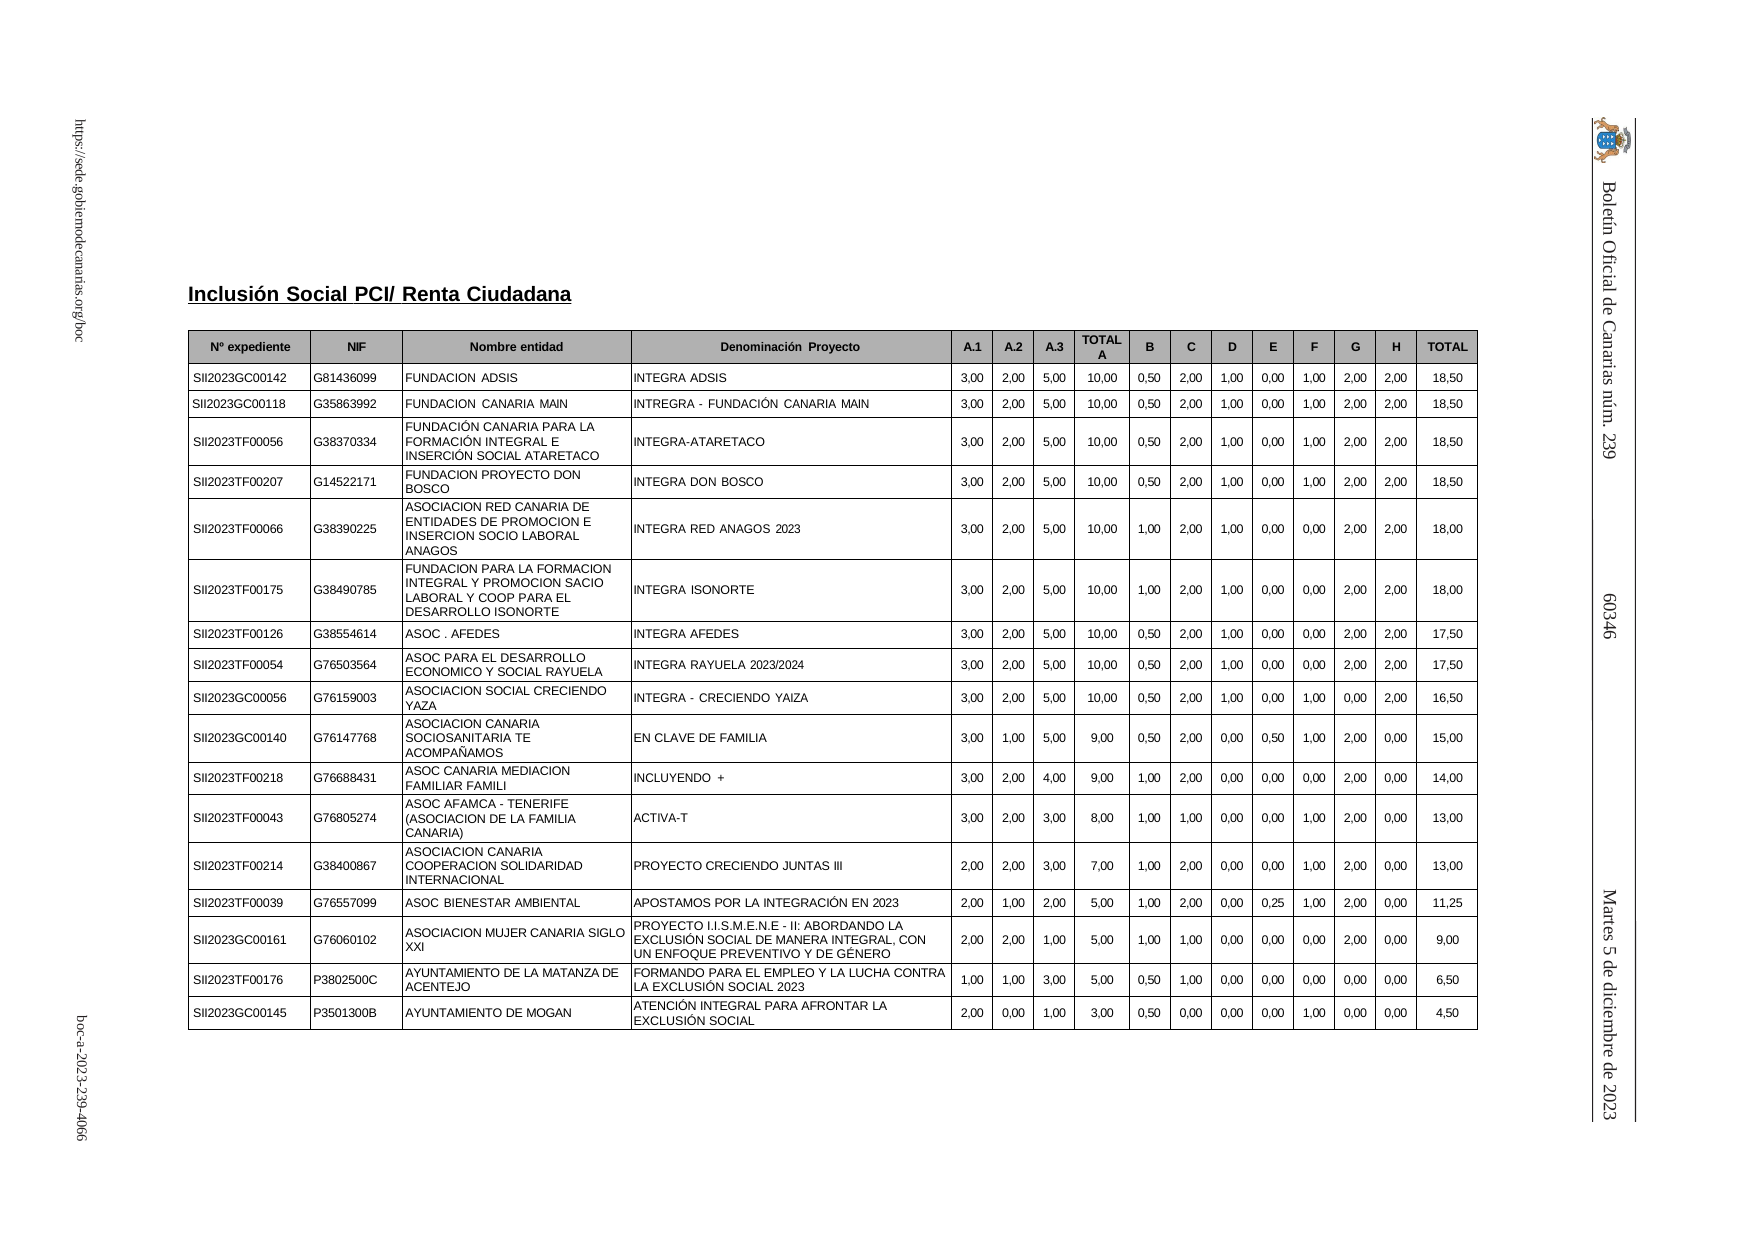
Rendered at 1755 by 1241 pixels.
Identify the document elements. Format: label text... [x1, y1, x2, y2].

table_cell 2,00 [1376, 466, 1416, 498]
table_cell ASOC . AFEDES [403, 622, 631, 647]
table_cell SII2023GC00142 [189, 364, 310, 390]
table_cell 10,00 [1075, 649, 1129, 681]
table_cell 0,00 [1335, 682, 1375, 714]
table_cell 10,00 [1075, 418, 1129, 464]
table_cell 1,00 [1294, 466, 1334, 498]
table_cell 0,00 [1253, 843, 1293, 889]
table_cell 2,00 [993, 466, 1033, 498]
table_cell 2,00 [1171, 890, 1211, 916]
table_cell 1,00 [1212, 682, 1252, 714]
table_cell INTEGRA DON BOSCO [632, 466, 951, 498]
table_cell FUNDACION CANARIA MAIN [403, 391, 631, 417]
table_cell INTEGRA RAYUELA 2023/2024 [632, 649, 951, 681]
table_cell 8,00 [1075, 795, 1129, 842]
table_cell 3,00 [1034, 964, 1074, 996]
table_cell INTEGRA ADSIS [632, 364, 951, 390]
table_cell 0,50 [1130, 622, 1170, 647]
table_cell 3,00 [952, 418, 992, 464]
table_cell 3,00 [952, 795, 992, 842]
table_cell 1,00 [993, 715, 1033, 761]
table_cell 2,00 [1171, 560, 1211, 621]
table_cell 1,00 [1294, 418, 1334, 464]
table_cell 2,00 [952, 890, 992, 916]
table_cell FUNDACION PARA LA FORMACION INTEGRAL Y PROMOCION SACIO LABORAL Y COOP PARA EL DESARROLLO ISONORTE [403, 560, 631, 621]
table_cell 5,00 [1034, 364, 1074, 390]
table_cell 0,00 [1212, 795, 1252, 842]
table_cell 0,00 [993, 997, 1033, 1029]
table_cell 0,50 [1130, 715, 1170, 761]
table_cell 1,00 [1130, 560, 1170, 621]
table_cell 1,00 [1294, 715, 1334, 761]
table_cell 10,00 [1075, 682, 1129, 714]
table_cell 1,00 [993, 890, 1033, 916]
table_cell 0,00 [1294, 649, 1334, 681]
table_cell 2,00 [1376, 649, 1416, 681]
table_cell 0,50 [1130, 418, 1170, 464]
table_cell 0,00 [1253, 466, 1293, 498]
table_cell 17,50 [1417, 622, 1477, 647]
table_cell AYUNTAMIENTO DE LA MATANZA DE ACENTEJO [403, 964, 631, 996]
table_cell 0,00 [1294, 964, 1334, 996]
table_cell 0,50 [1130, 466, 1170, 498]
table_header H [1376, 331, 1416, 363]
table_cell G35863992 [311, 391, 402, 417]
table_cell 4,00 [1034, 763, 1074, 794]
table_cell 2,00 [1376, 364, 1416, 390]
table_cell 2,00 [952, 843, 992, 889]
table_cell SII2023TF00039 [189, 890, 310, 916]
table_cell 2,00 [1335, 917, 1375, 963]
table_cell ASOC BIENESTAR AMBIENTAL [403, 890, 631, 916]
table_cell 2,00 [1335, 890, 1375, 916]
table_cell 1,00 [1130, 917, 1170, 963]
table_cell 0,00 [1335, 964, 1375, 996]
table_cell 2,00 [1335, 843, 1375, 889]
table_cell 3,00 [952, 499, 992, 559]
table_cell 2,00 [1335, 560, 1375, 621]
table_cell 1,00 [1212, 418, 1252, 464]
table_cell 1,00 [1212, 560, 1252, 621]
table_cell 0,00 [1253, 391, 1293, 417]
table_cell 2,00 [952, 917, 992, 963]
table_cell PROYECTO CRECIENDO JUNTAS III [632, 843, 951, 889]
table_cell 0,00 [1212, 997, 1252, 1029]
table_cell 3,00 [1034, 843, 1074, 889]
table_cell 1,00 [993, 964, 1033, 996]
table_cell 3,00 [952, 466, 992, 498]
table_cell 1,00 [1294, 682, 1334, 714]
table_cell 0,00 [1212, 843, 1252, 889]
table_cell 2,00 [993, 418, 1033, 464]
table_cell 2,00 [1171, 763, 1211, 794]
table_header TOTAL [1417, 331, 1477, 363]
table_cell 10,00 [1075, 622, 1129, 647]
table_cell APOSTAMOS POR LA INTEGRACIÓN EN 2023 [632, 890, 951, 916]
table_cell 0,00 [1253, 964, 1293, 996]
table_cell 1,00 [1171, 964, 1211, 996]
table_cell 1,00 [1294, 843, 1334, 889]
table_cell 0,00 [1253, 795, 1293, 842]
table_cell ASOC CANARIA MEDIACION FAMILIAR FAMILI [403, 763, 631, 794]
table_cell 0,00 [1376, 715, 1416, 761]
table_cell 1,00 [1130, 890, 1170, 916]
table_cell 5,00 [1034, 560, 1074, 621]
table_cell 3,00 [952, 560, 992, 621]
table_cell 0,00 [1212, 763, 1252, 794]
table_cell 1,00 [1294, 890, 1334, 916]
table_cell 2,00 [1335, 466, 1375, 498]
table_cell 0,00 [1253, 364, 1293, 390]
table_cell SII2023TF00126 [189, 622, 310, 647]
table_cell SII2023GC00161 [189, 917, 310, 963]
table_cell 13,00 [1417, 795, 1477, 842]
table_cell 1,00 [1130, 843, 1170, 889]
table_cell 18,00 [1417, 560, 1477, 621]
table_cell 1,00 [1034, 997, 1074, 1029]
table_cell 10,00 [1075, 466, 1129, 498]
table_cell INTEGRA-ATARETACO [632, 418, 951, 464]
table_cell 2,00 [993, 622, 1033, 647]
table_cell G38400867 [311, 843, 402, 889]
table_cell SII2023GC00056 [189, 682, 310, 714]
table_cell 5,00 [1075, 917, 1129, 963]
table_header G [1335, 331, 1375, 363]
table_cell FUNDACION PROYECTO DON BOSCO [403, 466, 631, 498]
table_header NIF [311, 331, 402, 363]
table_cell G38370334 [311, 418, 402, 464]
table_cell 1,00 [1130, 763, 1170, 794]
table_cell 1,00 [952, 964, 992, 996]
table_cell INCLUYENDO + [632, 763, 951, 794]
table_cell 2,00 [1171, 391, 1211, 417]
table_cell 10,00 [1075, 499, 1129, 559]
table_header Nombre entidad [403, 331, 631, 363]
table_cell 0,50 [1130, 682, 1170, 714]
table_cell AYUNTAMIENTO DE MOGAN [403, 997, 631, 1029]
table_cell 0,25 [1253, 890, 1293, 916]
table_cell 2,00 [993, 843, 1033, 889]
table_cell 5,00 [1034, 499, 1074, 559]
table_cell G76688431 [311, 763, 402, 794]
table_cell 1,00 [1212, 391, 1252, 417]
table_cell 10,00 [1075, 364, 1129, 390]
table_cell 0,00 [1253, 649, 1293, 681]
table_cell P3501300B [311, 997, 402, 1029]
text Inclusión Social PCI/ Renta Ciudadana [188, 282, 1502, 306]
table_cell 15,00 [1417, 715, 1477, 761]
table_cell 2,00 [993, 917, 1033, 963]
table_cell ATENCIÓN INTEGRAL PARA AFRONTAR LA EXCLUSIÓN SOCIAL [632, 997, 951, 1029]
table_cell 6,50 [1417, 964, 1477, 996]
table_cell 3,00 [952, 763, 992, 794]
table_cell 0,00 [1212, 964, 1252, 996]
table_cell 3,00 [1075, 997, 1129, 1029]
table_cell SII2023TF00066 [189, 499, 310, 559]
table_cell 0,00 [1253, 418, 1293, 464]
table_cell 2,00 [1171, 418, 1211, 464]
table_cell 0,00 [1376, 964, 1416, 996]
table_cell 18,00 [1417, 499, 1477, 559]
table_cell 1,00 [1212, 466, 1252, 498]
table_cell 0,00 [1253, 560, 1293, 621]
table_cell 0,00 [1294, 763, 1334, 794]
table_cell FORMANDO PARA EL EMPLEO Y LA LUCHA CONTRA LA EXCLUSIÓN SOCIAL 2023 [632, 964, 951, 996]
table_cell 0,00 [1212, 917, 1252, 963]
table_cell 13,00 [1417, 843, 1477, 889]
table_cell 0,00 [1253, 997, 1293, 1029]
table_cell 2,00 [1335, 391, 1375, 417]
table_cell 0,00 [1294, 917, 1334, 963]
table_header A.2 [993, 331, 1033, 363]
table_cell 0,00 [1294, 499, 1334, 559]
table_cell 2,00 [993, 795, 1033, 842]
table_cell INTEGRA ISONORTE [632, 560, 951, 621]
table_cell 17,50 [1417, 649, 1477, 681]
table_cell 3,00 [952, 364, 992, 390]
table_cell 2,00 [1171, 682, 1211, 714]
table_cell 2,00 [1171, 499, 1211, 559]
table_cell G76147768 [311, 715, 402, 761]
table_cell 1,00 [1294, 391, 1334, 417]
table_cell 0,00 [1335, 997, 1375, 1029]
table_cell SII2023TF00054 [189, 649, 310, 681]
table_cell 0,00 [1376, 843, 1416, 889]
table_cell 1,00 [1212, 499, 1252, 559]
table_cell FUNDACIÓN CANARIA PARA LA FORMACIÓN INTEGRAL E INSERCIÓN SOCIAL ATARETACO [403, 418, 631, 464]
table_cell 3,00 [952, 391, 992, 417]
text 60346 [1600, 593, 1621, 642]
table_cell 2,00 [952, 997, 992, 1029]
table_cell 1,00 [1130, 499, 1170, 559]
table_cell 0,00 [1294, 622, 1334, 647]
table_cell 1,00 [1212, 364, 1252, 390]
table_cell 18,50 [1417, 418, 1477, 464]
table_cell INTEGRA - CRECIENDO YAIZA [632, 682, 951, 714]
table_cell 3,00 [952, 622, 992, 647]
table_cell G76557099 [311, 890, 402, 916]
table_cell G76503564 [311, 649, 402, 681]
table_header Nº expediente [189, 331, 310, 363]
table_cell G76159003 [311, 682, 402, 714]
table_cell 5,00 [1075, 890, 1129, 916]
table_cell 0,00 [1212, 890, 1252, 916]
text Martes 5 de diciembre de 2023 [1600, 889, 1621, 1124]
table_cell 10,00 [1075, 391, 1129, 417]
table_header A.3 [1034, 331, 1074, 363]
table_cell 2,00 [993, 560, 1033, 621]
table_cell 0,00 [1376, 763, 1416, 794]
table_cell SII2023TF00056 [189, 418, 310, 464]
table_cell ASOCIACION MUJER CANARIA SIGLO XXI [403, 917, 631, 963]
table_cell 0,00 [1253, 763, 1293, 794]
table_cell 5,00 [1034, 715, 1074, 761]
table_cell SII2023TF00043 [189, 795, 310, 842]
table_cell 1,00 [1171, 917, 1211, 963]
text Boletín Oficial de Canarias núm. 239 [1599, 181, 1621, 462]
table_cell 9,00 [1075, 715, 1129, 761]
table_cell 2,00 [993, 649, 1033, 681]
table_header TOTAL A [1075, 331, 1129, 363]
text boc-a-2023-239-4066 [74, 1016, 91, 1145]
table_cell 14,00 [1417, 763, 1477, 794]
table_cell 5,00 [1034, 466, 1074, 498]
table_cell 2,00 [1171, 649, 1211, 681]
table_cell 0,50 [1130, 391, 1170, 417]
table_cell 3,00 [1034, 795, 1074, 842]
table_cell 3,00 [952, 715, 992, 761]
table_cell SII2023TF00214 [189, 843, 310, 889]
table_cell 2,00 [1335, 763, 1375, 794]
table_cell G76060102 [311, 917, 402, 963]
table_cell ASOCIACION RED CANARIA DE ENTIDADES DE PROMOCION E INSERCION SOCIO LABORAL ANAGOS [403, 499, 631, 559]
table_cell SII2023TF00176 [189, 964, 310, 996]
table_cell INTREGRA - FUNDACIÓN CANARIA MAIN [632, 391, 951, 417]
table_header E [1253, 331, 1293, 363]
table_cell 2,00 [1376, 418, 1416, 464]
table_cell 18,50 [1417, 466, 1477, 498]
table_cell G14522171 [311, 466, 402, 498]
table_cell 3,00 [952, 649, 992, 681]
table_cell 5,00 [1034, 682, 1074, 714]
table_header B [1130, 331, 1170, 363]
table_cell G76805274 [311, 795, 402, 842]
table_cell 5,00 [1075, 964, 1129, 996]
table_cell SII2023GC00145 [189, 997, 310, 1029]
table_cell 0,00 [1376, 795, 1416, 842]
table_cell 0,50 [1130, 997, 1170, 1029]
table_cell ACTIVA-T [632, 795, 951, 842]
table_cell 5,00 [1034, 622, 1074, 647]
table_cell 1,00 [1034, 917, 1074, 963]
table_cell 11,25 [1417, 890, 1477, 916]
table_cell ASOC PARA EL DESARROLLO ECONOMICO Y SOCIAL RAYUELA [403, 649, 631, 681]
table_cell 1,00 [1212, 649, 1252, 681]
table_cell 2,00 [1335, 649, 1375, 681]
table_cell 0,00 [1376, 917, 1416, 963]
table_cell 5,00 [1034, 649, 1074, 681]
table_cell 0,00 [1376, 890, 1416, 916]
table_cell 2,00 [993, 763, 1033, 794]
table_cell SII2023TF00218 [189, 763, 310, 794]
table_cell 0,50 [1130, 364, 1170, 390]
table_cell G38490785 [311, 560, 402, 621]
table_cell ASOCIACION CANARIA SOCIOSANITARIA TE ACOMPAÑAMOS [403, 715, 631, 761]
table_cell 2,00 [1171, 715, 1211, 761]
table_cell 2,00 [993, 499, 1033, 559]
table_cell 1,00 [1130, 795, 1170, 842]
table_cell 5,00 [1034, 391, 1074, 417]
table_cell SII2023TF00207 [189, 466, 310, 498]
table_cell FUNDACION ADSIS [403, 364, 631, 390]
table_cell 9,00 [1417, 917, 1477, 963]
table_cell 0,00 [1376, 997, 1416, 1029]
table_cell 1,00 [1294, 795, 1334, 842]
table_cell 0,50 [1130, 964, 1170, 996]
table_cell 0,00 [1253, 499, 1293, 559]
table_cell 0,00 [1294, 560, 1334, 621]
table_cell PROYECTO I.I.S.M.E.N.E - II: ABORDANDO LA EXCLUSIÓN SOCIAL DE MANERA INTEGRAL, CON UN ENFOQUE PREVENTIVO Y DE GÉNERO [632, 917, 951, 963]
table_cell SII2023TF00175 [189, 560, 310, 621]
table_cell 2,00 [1335, 364, 1375, 390]
table_header Denominación Proyecto [632, 331, 951, 363]
table_cell 2,00 [1376, 622, 1416, 647]
table_header C [1171, 331, 1211, 363]
table_cell 0,00 [1212, 715, 1252, 761]
table_cell 0,00 [1253, 917, 1293, 963]
table_cell 4,50 [1417, 997, 1477, 1029]
table_cell 2,00 [1335, 795, 1375, 842]
table_cell 2,00 [1376, 391, 1416, 417]
table_header D [1212, 331, 1252, 363]
table_cell 1,00 [1294, 997, 1334, 1029]
table_cell 0,00 [1253, 682, 1293, 714]
table_cell 2,00 [1376, 560, 1416, 621]
table_cell SII2023GC00118 [189, 391, 310, 417]
table_cell 2,00 [1376, 499, 1416, 559]
table_cell 2,00 [1335, 622, 1375, 647]
table_cell G38554614 [311, 622, 402, 647]
table_cell 7,00 [1075, 843, 1129, 889]
table_cell ASOCIACION CANARIA COOPERACION SOLIDARIDAD INTERNACIONAL [403, 843, 631, 889]
table_cell 2,00 [1171, 622, 1211, 647]
table_cell P3802500C [311, 964, 402, 996]
table_cell 18,50 [1417, 391, 1477, 417]
table_cell 2,00 [993, 364, 1033, 390]
table_cell 2,00 [1034, 890, 1074, 916]
table_cell 0,50 [1253, 715, 1293, 761]
table_cell 18,50 [1417, 364, 1477, 390]
table_cell 0,00 [1171, 997, 1211, 1029]
table_cell 9,00 [1075, 763, 1129, 794]
table_cell 2,00 [993, 391, 1033, 417]
table_header A.1 [952, 331, 992, 363]
table_cell G38390225 [311, 499, 402, 559]
table_cell INTEGRA AFEDES [632, 622, 951, 647]
table_cell 0,50 [1130, 649, 1170, 681]
text https://sede.gobiernodecanarias.org/boc [72, 119, 89, 352]
table_cell 2,00 [993, 682, 1033, 714]
table_cell ASOC AFAMCA - TENERIFE (ASOCIACION DE LA FAMILIA CANARIA) [403, 795, 631, 842]
table_cell EN CLAVE DE FAMILIA [632, 715, 951, 761]
table_cell 10,00 [1075, 560, 1129, 621]
table_cell INTEGRA RED ANAGOS 2023 [632, 499, 951, 559]
table_cell SII2023GC00140 [189, 715, 310, 761]
table_cell 2,00 [1171, 843, 1211, 889]
table_cell 2,00 [1171, 364, 1211, 390]
table_cell 5,00 [1034, 418, 1074, 464]
table_cell 2,00 [1335, 499, 1375, 559]
table_cell 2,00 [1376, 682, 1416, 714]
table_cell 16,50 [1417, 682, 1477, 714]
table_cell 1,00 [1212, 622, 1252, 647]
table_cell G81436099 [311, 364, 402, 390]
table_cell 1,00 [1171, 795, 1211, 842]
table_cell 1,00 [1294, 364, 1334, 390]
table_header F [1294, 331, 1334, 363]
table_cell 3,00 [952, 682, 992, 714]
table_cell 2,00 [1335, 715, 1375, 761]
table_cell ASOCIACION SOCIAL CRECIENDO YAZA [403, 682, 631, 714]
table_cell 0,00 [1253, 622, 1293, 647]
table_cell 2,00 [1171, 466, 1211, 498]
table_cell 2,00 [1335, 418, 1375, 464]
